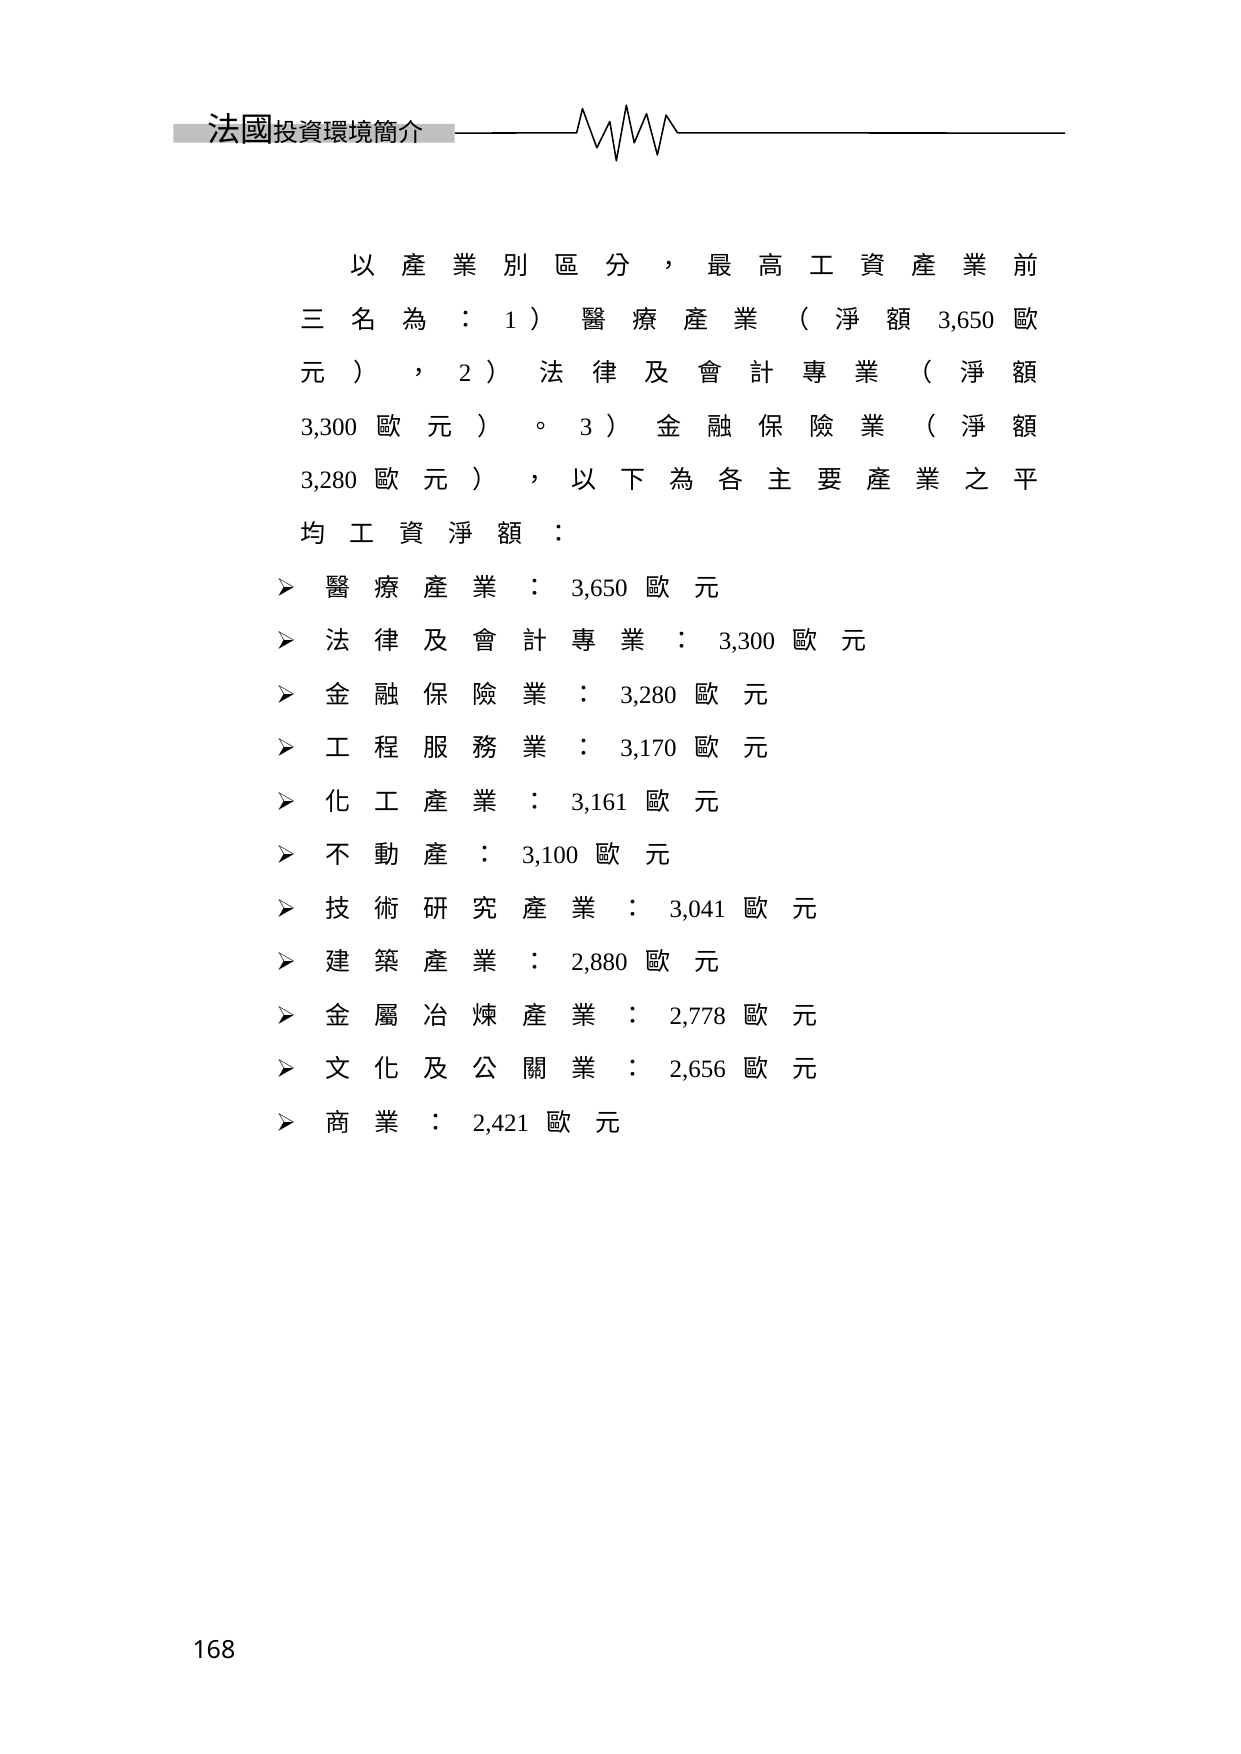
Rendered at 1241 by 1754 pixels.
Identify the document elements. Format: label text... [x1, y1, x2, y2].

list 建築產業：2,880歐元 [265, 933, 1063, 987]
list 商業：2,421歐元 [265, 1094, 1063, 1147]
list 技術研究產業：3,041歐元 [265, 880, 1063, 933]
list 不動產：3,100歐元 [265, 826, 1063, 880]
list 工程服務業：3,170歐元 [265, 719, 1063, 773]
list 法律及會計專業：3,300歐元 [265, 612, 1063, 666]
list 醫療產業：3,650歐元 [265, 558, 1063, 612]
list 化工產業：3,161歐元 [265, 773, 1063, 826]
list 文化及公關業：2,656歐元 [265, 1040, 1063, 1094]
list 金屬冶煉產業：2,778歐元 [265, 987, 1063, 1040]
text 以產業別區分，最高工資產業前三名為：1）醫療產業（淨額3,650歐元），2）法律及會計專業（淨額3,300歐元）。3）金融保險業（淨額3,280歐元），以下為各主要產業之平均工資淨額： [276, 237, 1063, 558]
list 金融保險業：3,280歐元 [265, 666, 1063, 719]
